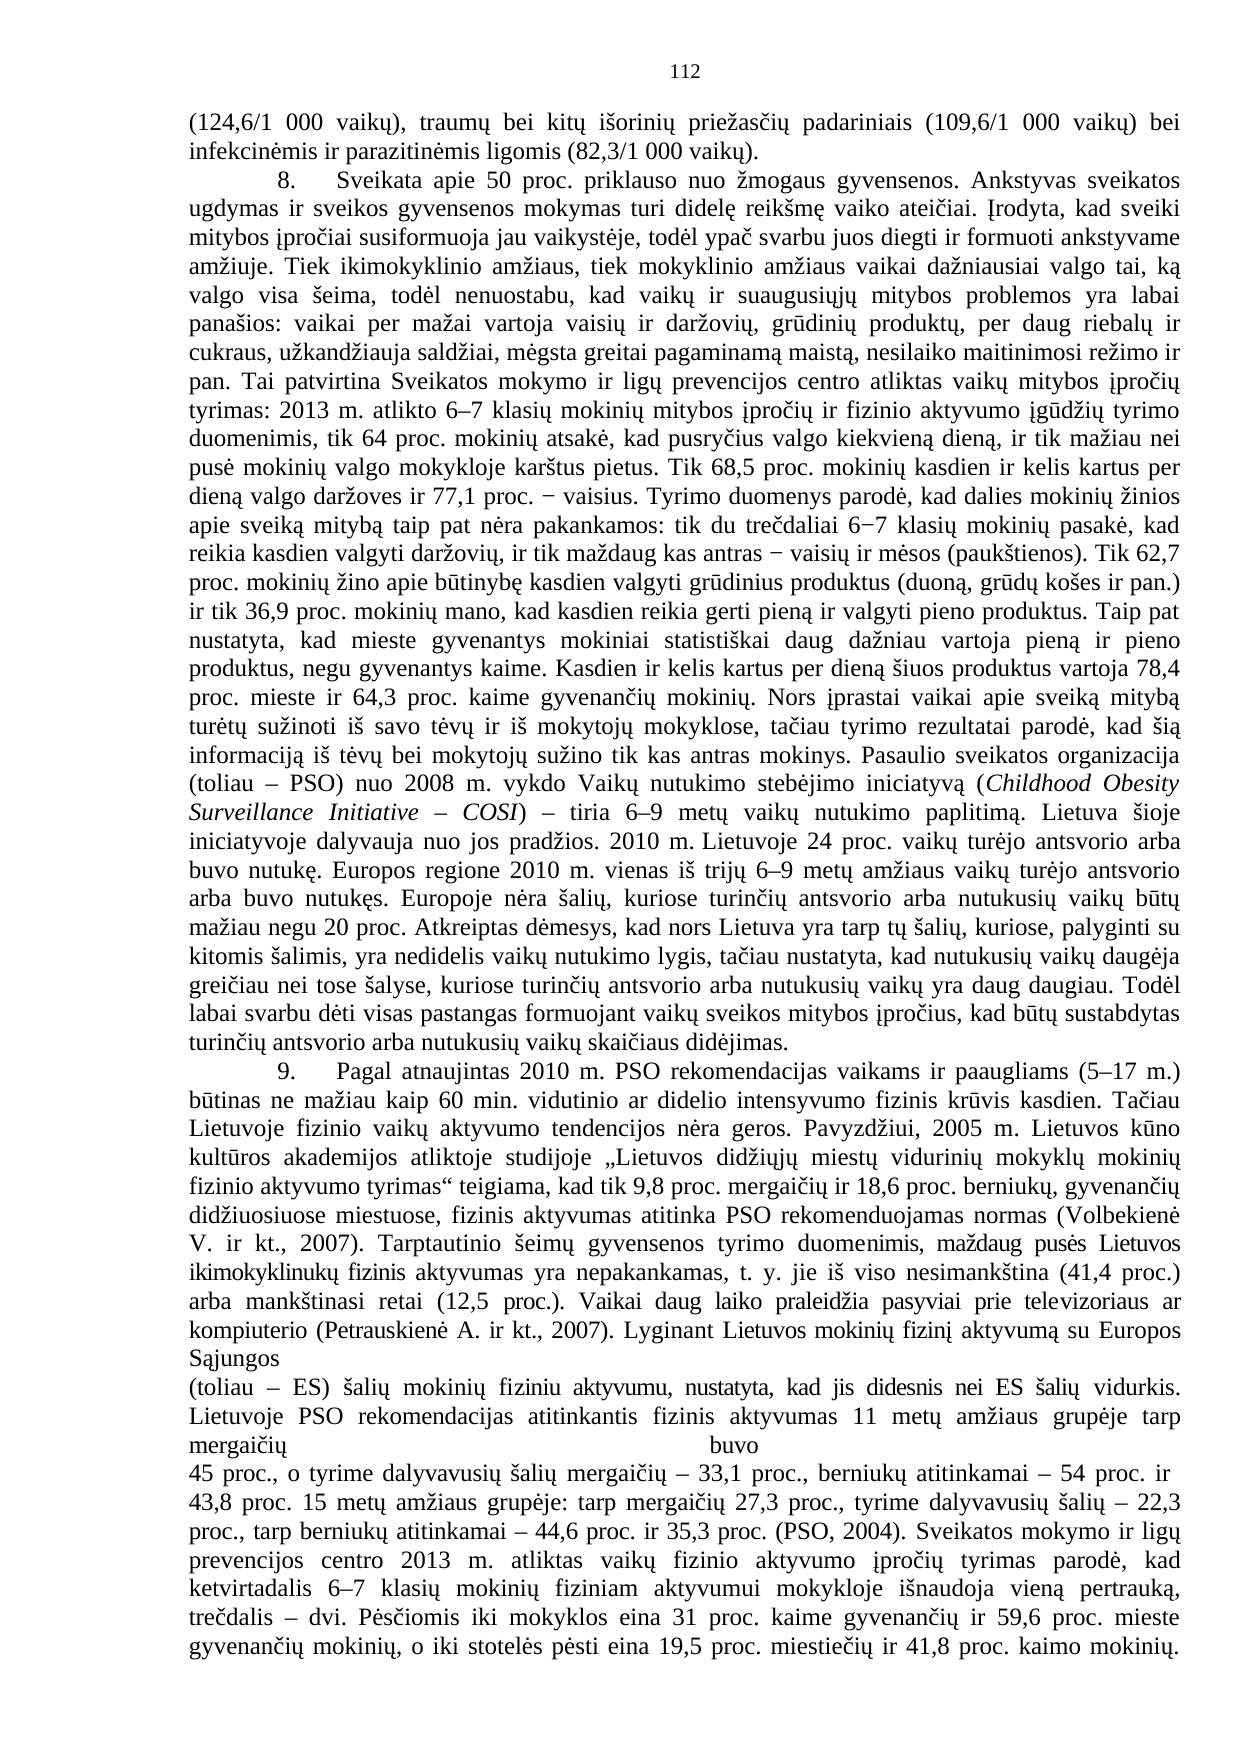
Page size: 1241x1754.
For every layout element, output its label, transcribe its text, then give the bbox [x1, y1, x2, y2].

text 8. Sveikata apie 50 proc. priklauso nuo žmogaus gyvensenos. Ankstyvas sveikatos ugdymas ir sveikos gyvensenos mokymas turi didelę reikšmę vaiko ateičiai. Įrodyta, kad sveiki mitybos įpročiai susiformuoja jau vaikystėje, todėl ypač svarbu juos diegti ir formuoti ankstyvame amžiuje. Tiek ikimokyklinio amžiaus, tiek mokyklinio amžiaus vaikai dažniausiai valgo tai, ką valgo visa šeima, todėl nenuostabu, kad vaikų ir suaugusiųjų mitybos problemos yra labai panašios: vaikai per mažai vartoja vaisių ir daržovių, grūdinių produktų, per daug riebalų ir cukraus, užkandžiauja saldžiai, mėgsta greitai pagaminamą maistą, nesilaiko maitinimosi režimo ir pan. Tai patvirtina Sveikatos mokymo ir ligų prevencijos centro atliktas vaikų mitybos įpročių tyrimas: 2013 m. atlikto 6–7 klasių mokinių mitybos įpročių ir fizinio aktyvumo įgūdžių tyrimo duomenimis, tik 64 proc. mokinių atsakė, kad pusryčius valgo kiekvieną dieną, ir tik mažiau nei pusė mokinių valgo mokykloje karštus pietus. Tik 68,5 proc. mokinių kasdien ir kelis kartus per dieną valgo daržoves ir 77,1 proc. − vaisius. Tyrimo duomenys parodė, kad dalies mokinių žinios apie sveiką mitybą taip pat nėra pakankamos: tik du trečdaliai 6−7 klasių mokinių pasakė, kad reikia kasdien valgyti daržovių, ir tik maždaug kas antras − vaisių ir mėsos (paukštienos). Tik 62,7 proc. mokinių žino apie būtinybę kasdien valgyti grūdinius produktus (duoną, grūdų košes ir pan.) ir tik 36,9 proc. mokinių mano, kad kasdien reikia gerti pieną ir valgyti pieno produktus. Taip pat nustatyta, kad mieste gyvenantys mokiniai statistiškai daug dažniau vartoja pieną ir pieno produktus, negu gyvenantys kaime. Kasdien ir kelis kartus per dieną šiuos produktus vartoja 78,4 proc. mieste ir 64,3 proc. kaime gyvenančių mokinių. Nors įprastai vaikai apie sveiką mitybą turėtų sužinoti iš savo tėvų ir iš mokytojų mokyklose, tačiau tyrimo rezultatai parodė, kad šią informaciją iš tėvų bei mokytojų sužino tik kas antras mokinys. Pasaulio sveikatos organizacija (toliau – PSO) nuo 2008 m. vykdo Vaikų nutukimo stebėjimo iniciatyvą (Childhood Obesity Surveillance Initiative – COSI) – tiria 6–9 metų vaikų nutukimo paplitimą. Lietuva šioje iniciatyvoje dalyvauja nuo jos pradžios. 2010 m. Lietuvoje 24 proc. vaikų turėjo antsvorio arba buvo nutukę. Europos regione 2010 m. vienas iš trijų 6–9 metų amžiaus vaikų turėjo antsvorio arba buvo nutukęs. Europoje nėra šalių, kuriose turinčių antsvorio arba nutukusių vaikų būtų mažiau negu 20 proc. Atkreiptas dėmesys, kad nors Lietuva yra tarp tų šalių, kuriose, palyginti su kitomis šalimis, yra nedidelis vaikų nutukimo lygis, tačiau nustatyta, kad nutukusių vaikų daugėja greičiau nei tose šalyse, kuriose turinčių antsvorio arba nutukusių vaikų yra daug daugiau. Todėl labai svarbu dėti visas pastangas formuojant vaikų sveikos mitybos įpročius, kad būtų sustabdytas turinčių antsvorio arba nutukusių vaikų skaičiaus didėjimas. [188, 165, 1181, 1056]
text 9. Pagal atnaujintas 2010 m. PSO rekomendacijas vaikams ir paaugliams (5–17 m.) būtinas ne mažiau kaip 60 min. vidutinio ar didelio intensyvumo fizinis krūvis kasdien. Tačiau Lietuvoje fizinio vaikų aktyvumo tendencijos nėra geros. Pavyzdžiui, 2005 m. Lietuvos kūno kultūros akademijos atliktoje studijoje „Lietuvos didžiųjų miestų vidurinių mokyklų mokinių fizinio aktyvumo tyrimas“ teigiama, kad tik 9,8 proc. mergaičių ir 18,6 proc. berniukų, gyvenančių didžiuosiuose miestuose, fizinis aktyvumas atitinka PSO rekomenduojamas normas (Volbekienė V. ir kt., 2007). Tarptautinio šeimų gyvensenos tyrimo duomenimis, maždaug pusės Lietuvos ikimokyklinukų fizinis aktyvumas yra nepakankamas, t. y. jie iš viso nesimankština (41,4 proc.) arba mankštinasi retai (12,5 proc.). Vaikai daug laiko praleidžia pasyviai prie televizoriaus ar kompiuterio (Petrauskienė A. ir kt., 2007). Lyginant Lietuvos mokinių fizinį aktyvumą su Europos Sąjungos (toliau – ES) šalių mokinių fiziniu aktyvumu, nustatyta, kad jis didesnis nei ES šalių vidurkis. Lietuvoje PSO rekomendacijas atitinkantis fizinis aktyvumas 11 metų amžiaus grupėje tarp mergaičių buvo 45 proc., o tyrime dalyvavusių šalių mergaičių – 33,1 proc., berniukų atitinkamai – 54 proc. ir 43,8 proc. 15 metų amžiaus grupėje: tarp mergaičių 27,3 proc., tyrime dalyvavusių šalių – 22,3 proc., tarp berniukų atitinkamai – 44,6 proc. ir 35,3 proc. (PSO, 2004). Sveikatos mokymo ir ligų prevencijos centro 2013 m. atliktas vaikų fizinio aktyvumo įpročių tyrimas parodė, kad ketvirtadalis 6–7 klasių mokinių fiziniam aktyvumui mokykloje išnaudoja vieną pertrauką, trečdalis – dvi. Pėsčiomis iki mokyklos eina 31 proc. kaime gyvenančių ir 59,6 proc. mieste gyvenančių mokinių, o iki stotelės pėsti eina 19,5 proc. miestiečių ir 41,8 proc. kaimo mokinių. [188, 1056, 1181, 1660]
text (124,6/1 000 vaikų), traumų bei kitų išorinių priežasčių padariniais (109,6/1 000 vaikų) bei infekcinėmis ir parazitinėmis ligomis (82,3/1 000 vaikų). [188, 107, 1181, 165]
